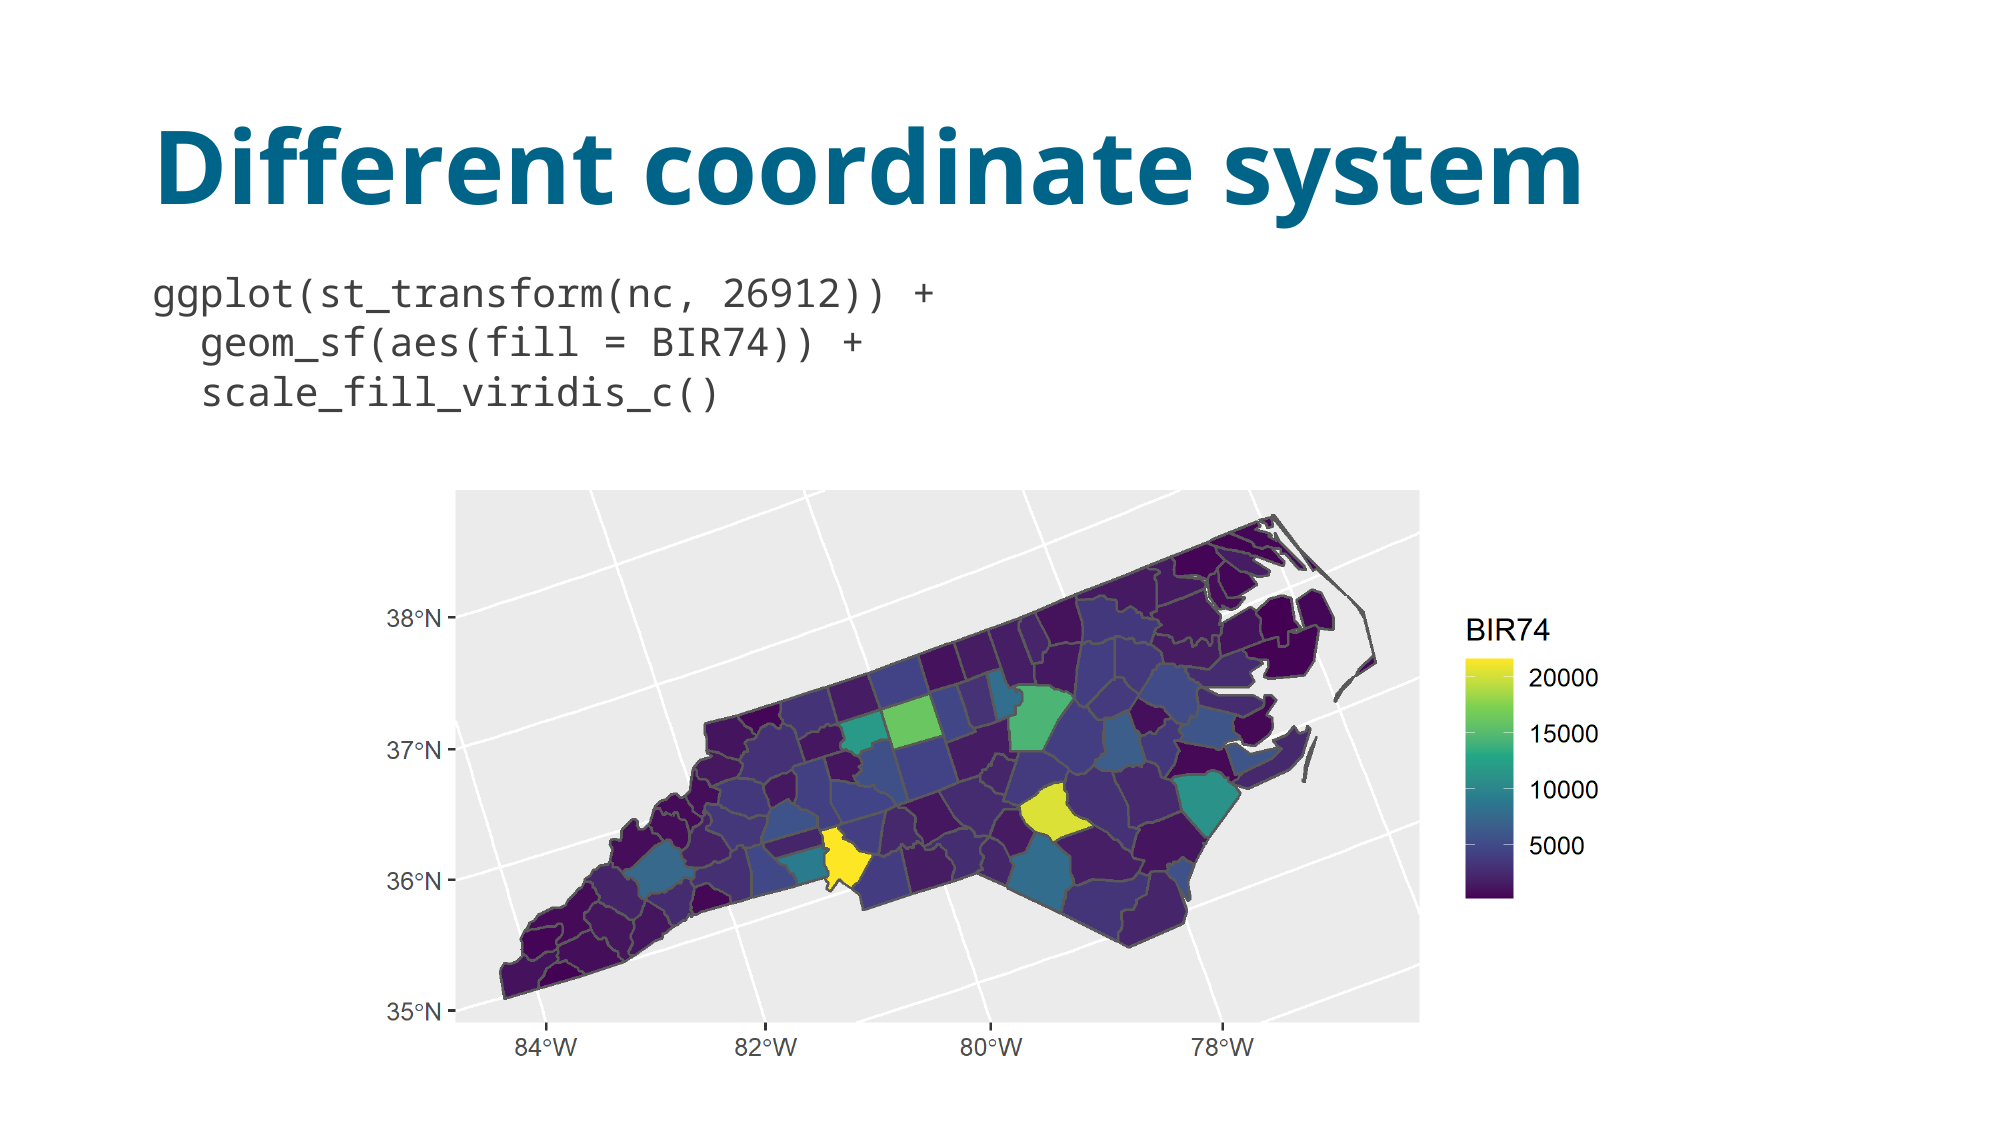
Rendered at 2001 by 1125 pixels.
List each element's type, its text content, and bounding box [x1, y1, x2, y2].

text_box ggplot(st_transform(nc, 26912)) + geom_sf(aes(fill = BIR74)) + scale_fill_viridis_c() [137, 277, 1242, 505]
picture [200, 475, 1800, 1075]
title Different coordinate system [137, 50, 1892, 278]
